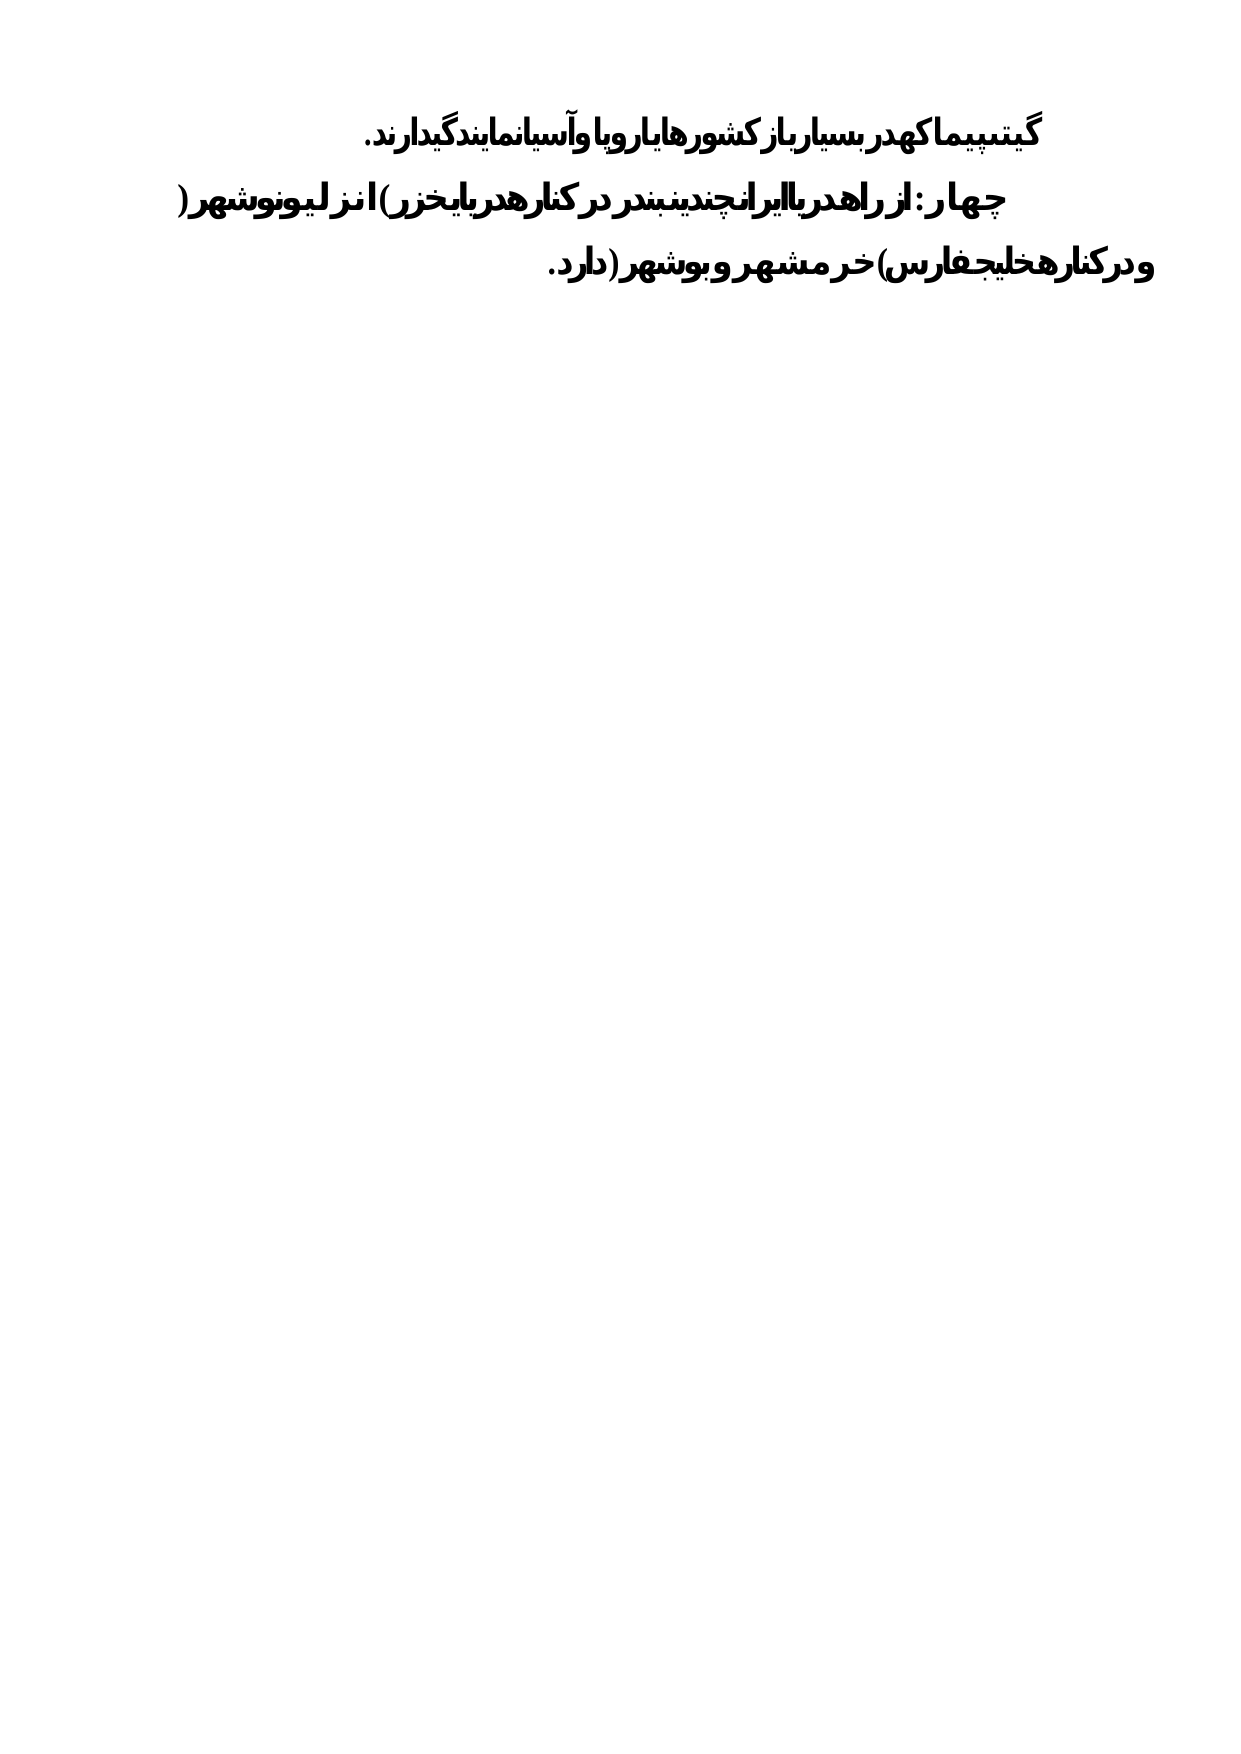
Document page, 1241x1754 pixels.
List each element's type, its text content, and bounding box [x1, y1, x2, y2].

text گيتىپيماکهدربسياریازکشورھایاروپاوآسيانمايندگیدارند. [364, 110, 1201, 153]
text چھار:ازراهدرياايرانچندينبندردرکنارهدريایخزر)انزلیونوشھر( [177, 175, 1201, 218]
text ودرکنارهخليجفارس)خرمشھروبوشھر(دارد. [548, 240, 1201, 283]
